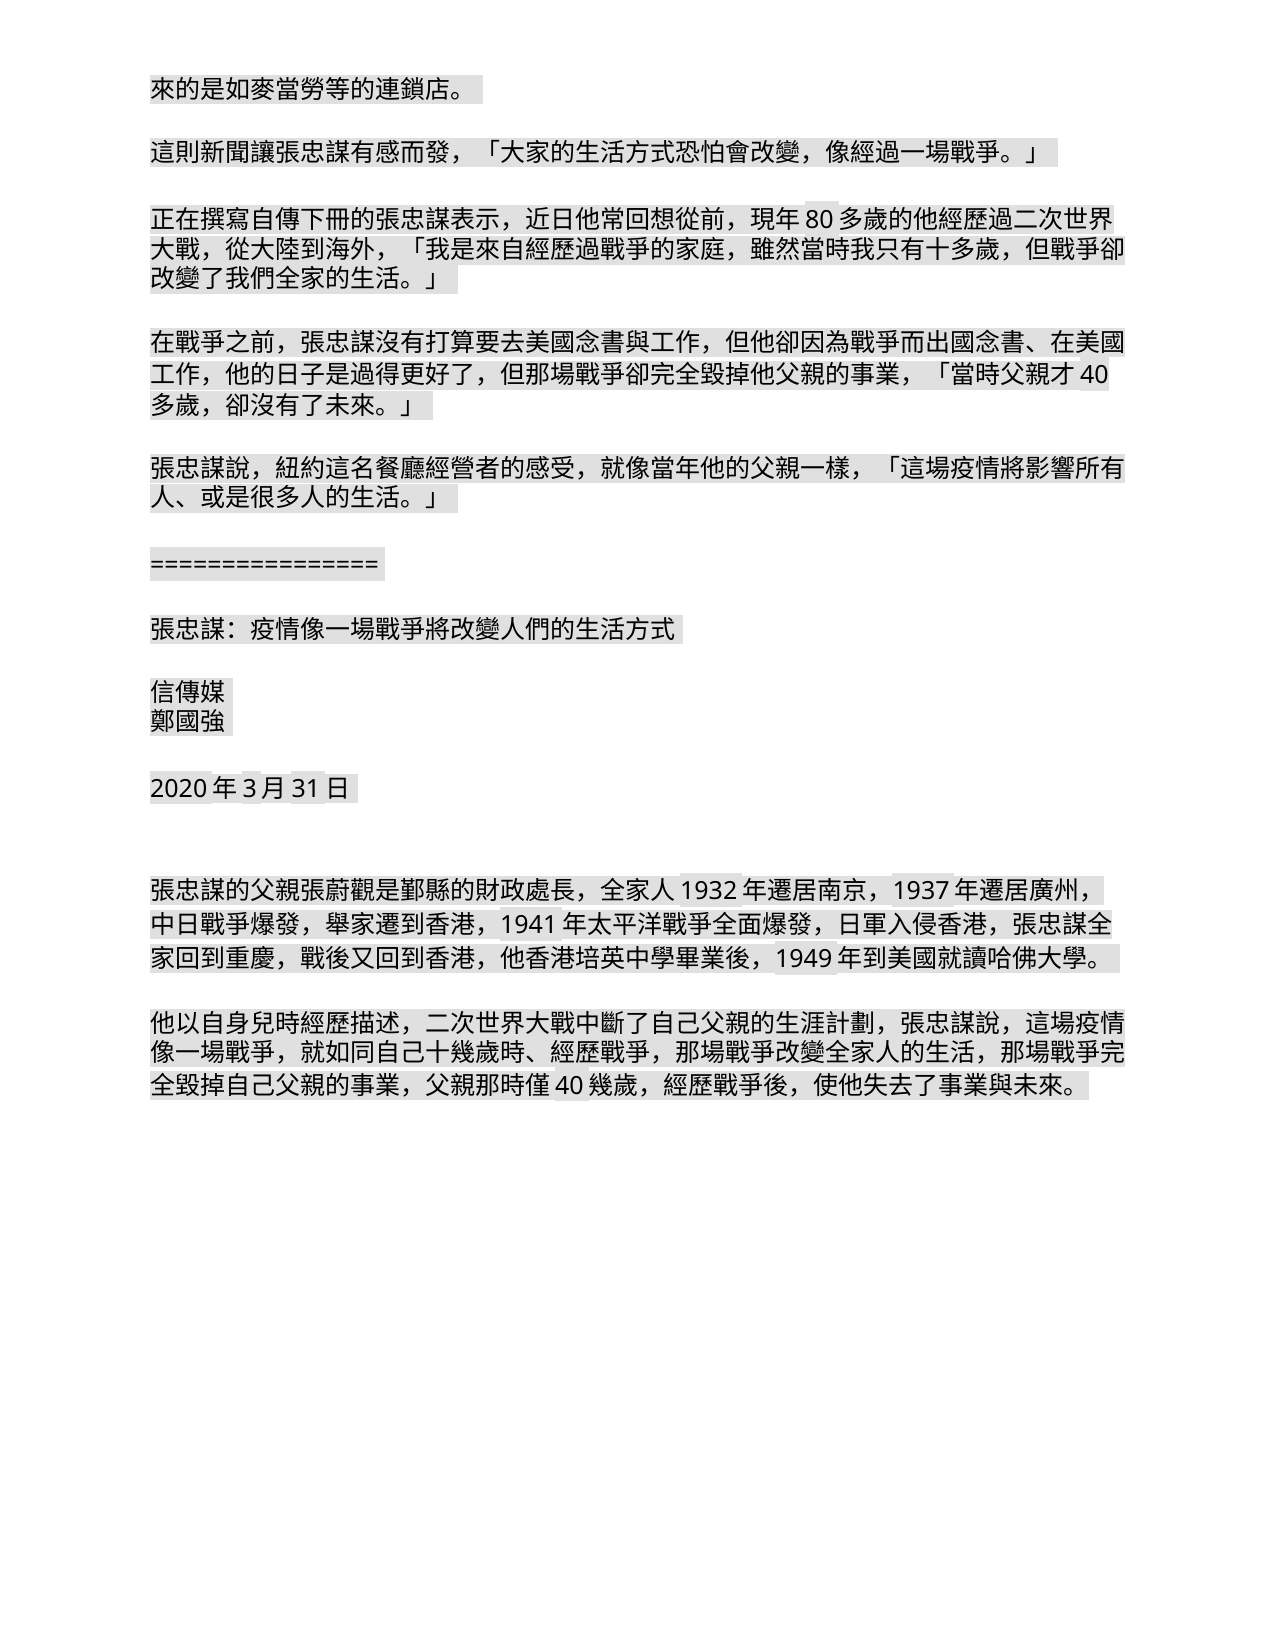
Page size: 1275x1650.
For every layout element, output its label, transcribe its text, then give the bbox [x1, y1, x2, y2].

text 來的是如麥當勞等的連鎖店。 這則新聞讓張忠謀有感而發，「大家的生活方式恐怕會改變，像經過一場戰爭。」 正在撰寫自傳下冊的張忠謀表示，近日他常回想從前，現年80多歲的他經歷過二次世界大戰，從大陸到海外，「我是來自經歷過戰爭的家庭，雖然當時我只有十多歲，但戰爭卻改變了我們全家的生活。」 在戰爭之前，張忠謀沒有打算要去美國念書與工作，但他卻因為戰爭而出國念書、在美國工作，他的日子是過得更好了，但那場戰爭卻完全毀掉他父親的事業，「當時父親才40多歲，卻沒有了未來。」 張忠謀說，紐約這名餐廳經營者的感受，就像當年他的父親一樣，「這場疫情將影響所有人、或是很多人的生活。」 ================ 張忠謀：疫情像一場戰爭將改變人們的生活方式 信傳媒 鄭國強 2020年3月31日 張忠謀的父親張蔚觀是鄞縣的財政處長，全家人1932年遷居南京，1937年遷居廣州，中日戰爭爆發，舉家遷到香港，1941年太平洋戰爭全面爆發，日軍入侵香港，張忠謀全家回到重慶，戰後又回到香港，他香港培英中學畢業後，1949年到美國就讀哈佛大學。 他以自身兒時經歷描述，二次世界大戰中斷了自己父親的生涯計劃，張忠謀說，這場疫情像一場戰爭，就如同自己十幾歲時、經歷戰爭，那場戰爭改變全家人的生活，那場戰爭完全毀掉自己父親的事業，父親那時僅40幾歲，經歷戰爭後，使他失去了事業與未來。 [150, 75, 1125, 1101]
